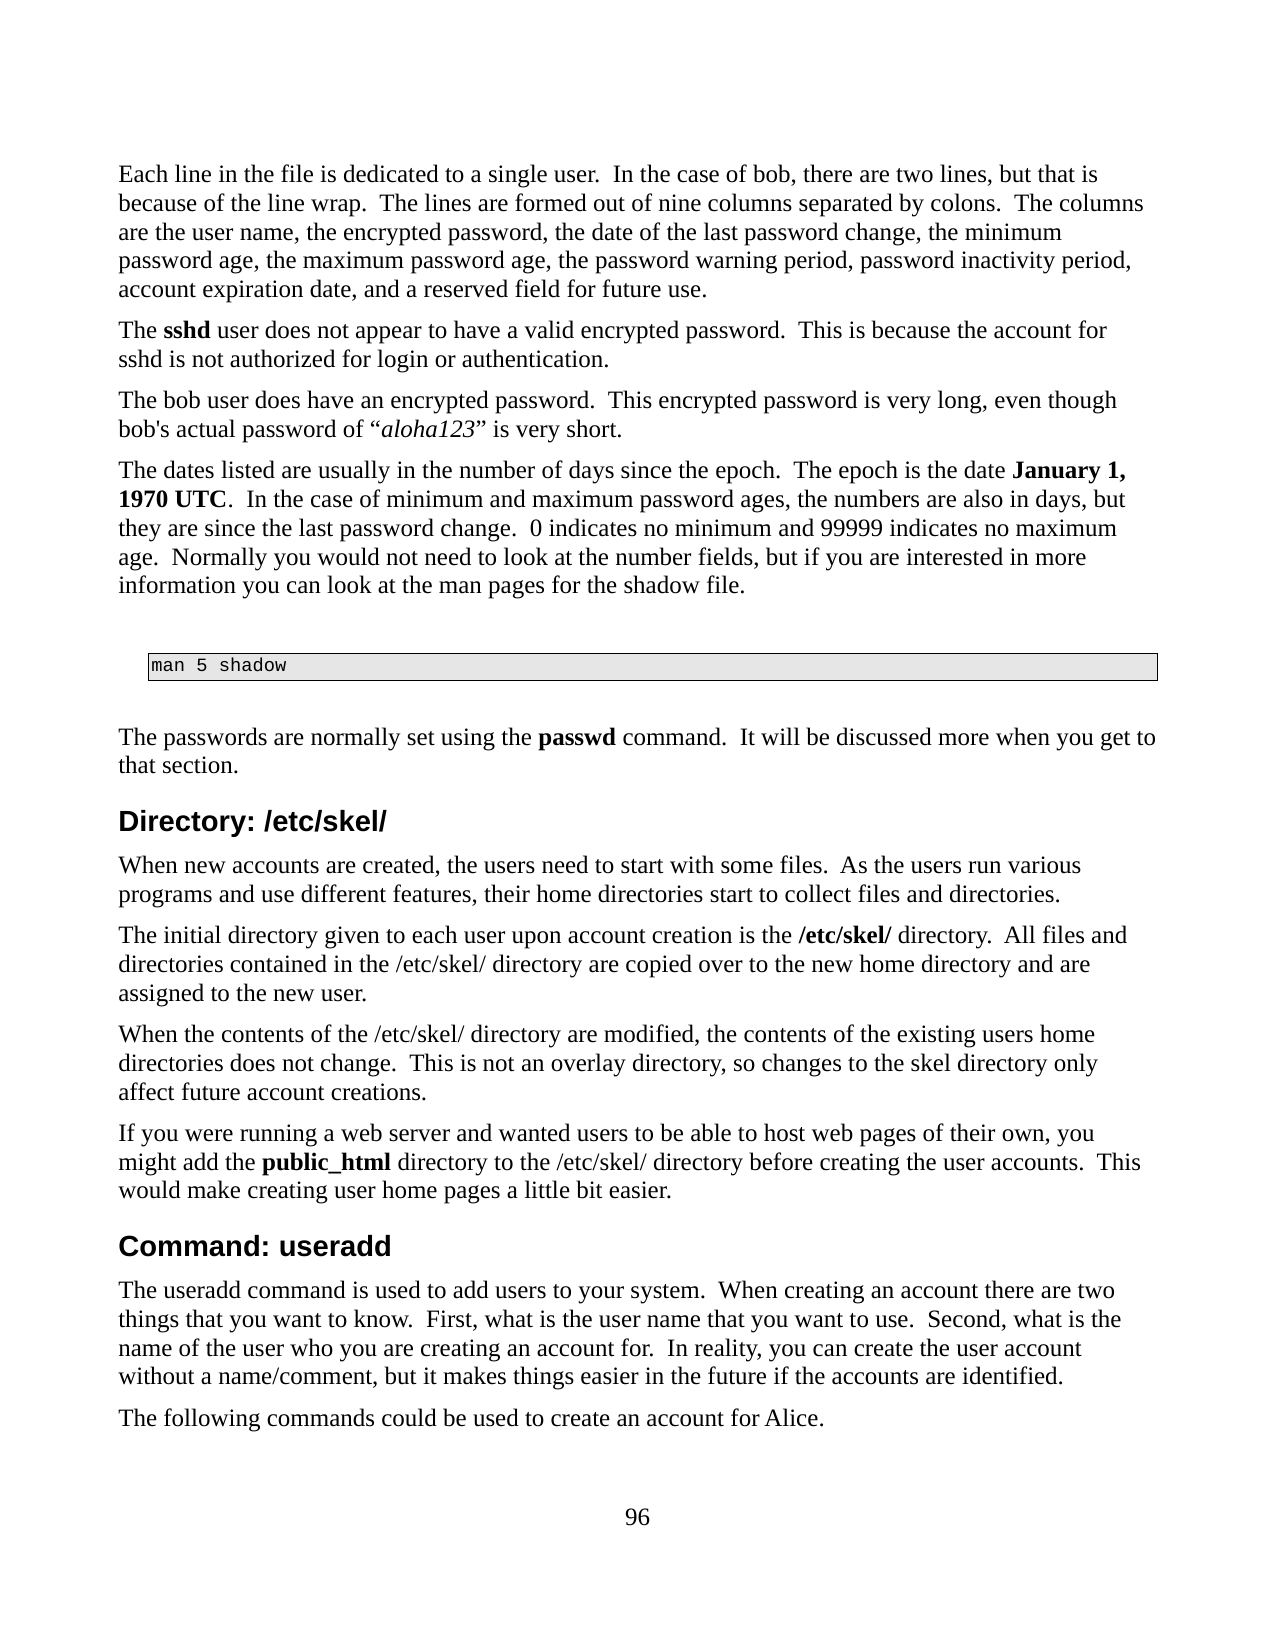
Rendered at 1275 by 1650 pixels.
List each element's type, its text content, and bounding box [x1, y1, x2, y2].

text The useradd command is used to add users to your system. When creating an account there are two things that you want to know. First, what is the user name that you want to use. Second, what is the name of the user who you are creating an account for. In reality, you can create the user account without a name/comment, but it makes things easier in the future if the accounts are identified. [118, 1275, 1157, 1390]
text If you were running a web server and wanted users to be able to host web pages of their own, you might add the public_html directory to the /etc/skel/ directory before creating the user accounts. This would make creating user home pages a little bit easier. [118, 1118, 1157, 1204]
text The bob user does have an encrypted password. This encrypted password is very long, even though bob's actual password of “aloha123” is very short. [118, 386, 1157, 443]
text The initial directory given to each user upon account creation is the /etc/skel/ directory. All files and directories contained in the /etc/skel/ directory are copied over to the new home directory and are assigned to the new user. [118, 920, 1157, 1007]
text The following commands could be used to create an account for Alice. [118, 1403, 1157, 1431]
subtitle Command: useradd [118, 1229, 1157, 1263]
text Each line in the file is dedicated to a single user. In the case of bob, there are two lines, but that is because of the line wrap. The lines are formed out of nine columns separated by colons. The columns are the user name, the encrypted password, the date of the last password change, the minimum password age, the maximum password age, the password warning period, password inactivity period, account expiration date, and a reserved field for future use. [118, 159, 1157, 303]
text When new accounts are created, the users need to start with some files. As the users run various programs and use different features, their home directories start to collect files and directories. [118, 850, 1157, 908]
text man 5 shadow [149, 654, 1157, 680]
text The dates listed are usually in the number of days since the epoch. The epoch is the date January 1, 1970 UTC. In the case of minimum and maximum password ages, the numbers are also in days, but they are since the last password change. 0 indicates no minimum and 99999 indicates no maximum age. Normally you would not need to look at the number fields, but if you are interested in more information you can look at the man pages for the shadow file. [118, 456, 1157, 599]
text The passwords are normally set using the passwd command. It will be discussed more when you get to that section. [118, 722, 1157, 779]
text The sshd user does not appear to have a valid encrypted password. This is because the account for sshd is not authorized for login or authentication. [118, 316, 1157, 373]
subtitle Directory: /etc/skel/ [118, 804, 1157, 838]
text When the contents of the /etc/skel/ directory are modified, the contents of the existing users home directories does not change. This is not an overlay directory, so changes to the skel directory only affect future account creations. [118, 1019, 1157, 1105]
